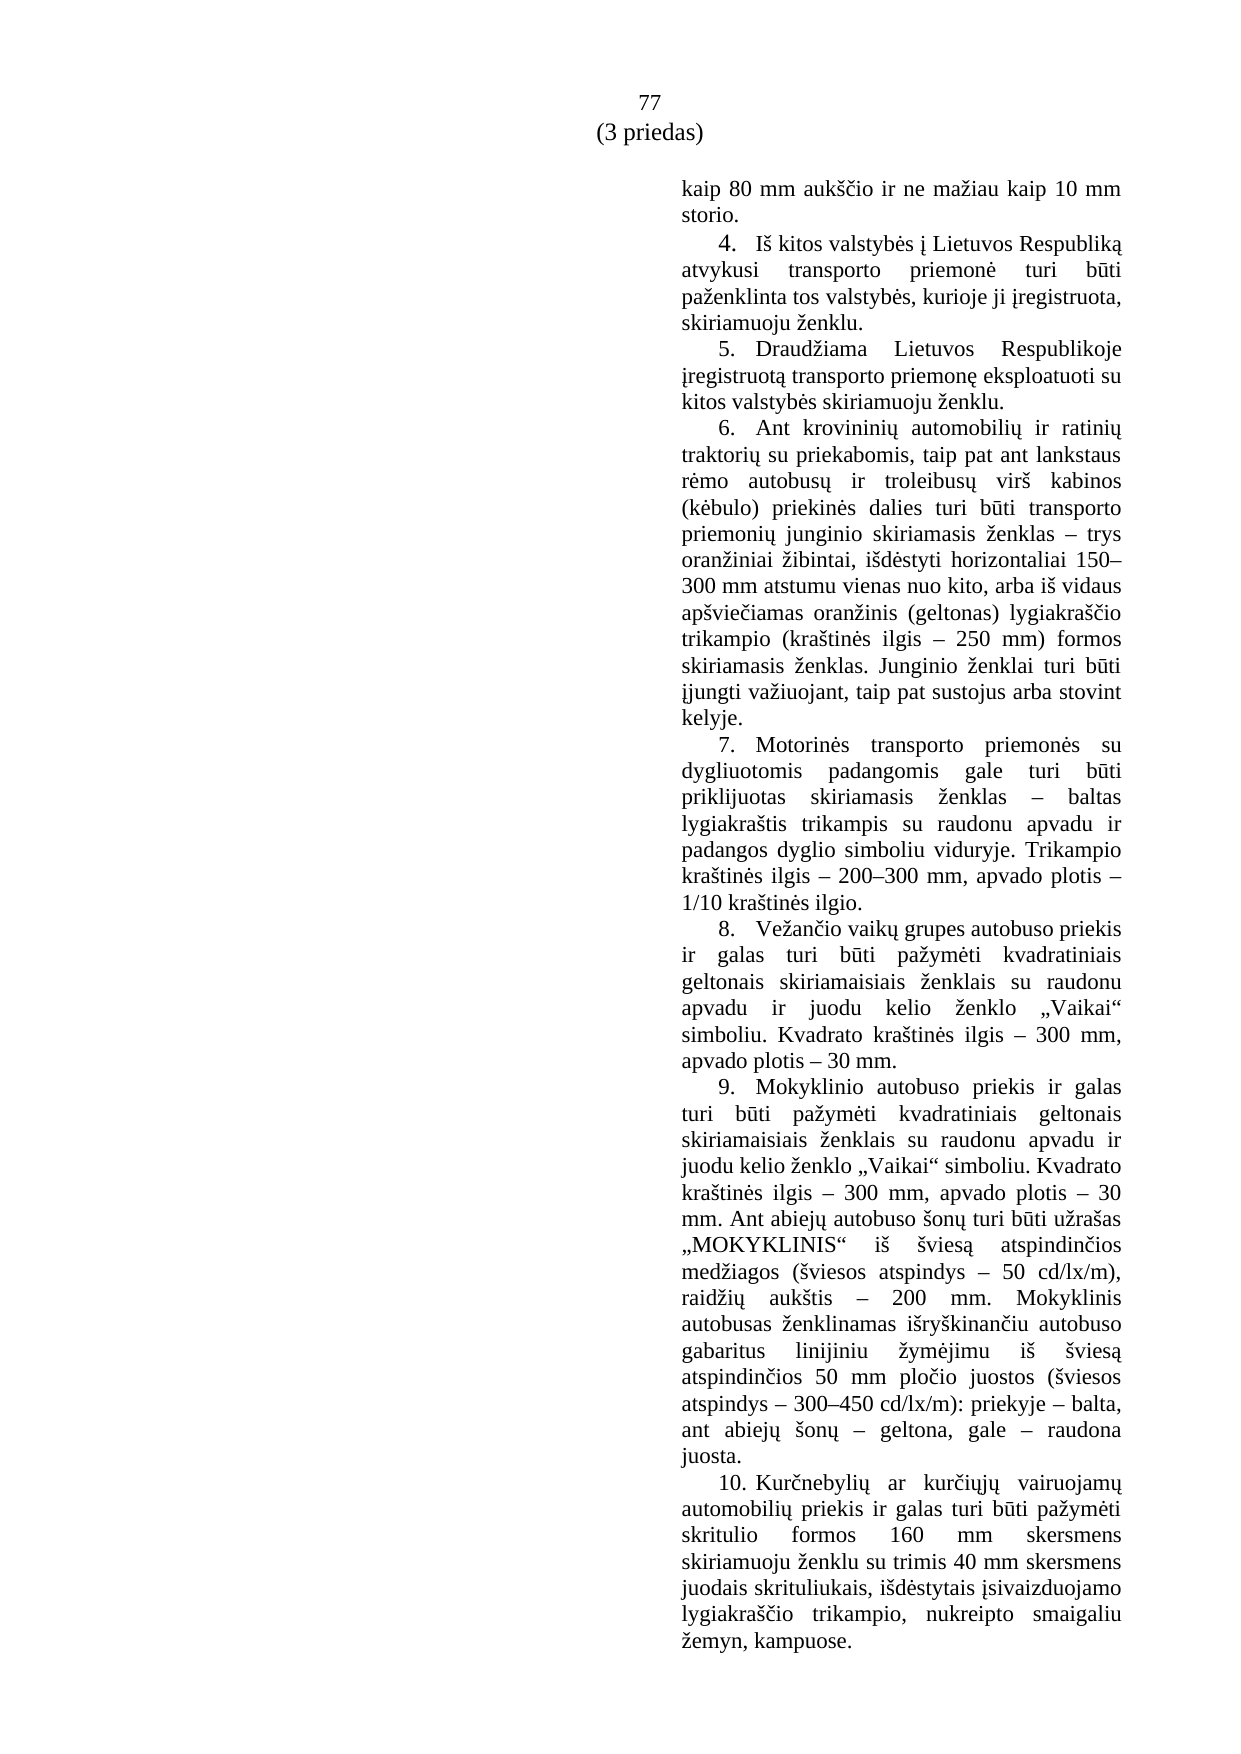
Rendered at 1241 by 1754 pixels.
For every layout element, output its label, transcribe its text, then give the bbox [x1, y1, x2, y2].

list Ant krovininių automobilių ir ratinių traktorių su priekabomis, taip pat ant lankstaus rėmo autobusų ir troleibusų virš kabinos (kėbulo) priekinės dalies turi būti transporto priemonių junginio skiriamasis ženklas – trys oranžiniai žibintai, išdėstyti horizontaliai 150–300 mm atstumu vienas nuo kito, arba iš vidaus apšviečiamas oranžinis (geltonas) lygiakraščio trikampio (kraštinės ilgis – 250 mm) formos skiriamasis ženklas. Junginio ženklai turi būti įjungti važiuojant, taip pat sustojus arba stovint kelyje. [644, 414, 1122, 731]
list Mokyklinio autobuso priekis ir galas turi būti pažymėti kvadratiniais geltonais skiriamaisiais ženklais su raudonu apvadu ir juodu kelio ženklo „Vaikai“ simboliu. Kvadrato kraštinės ilgis – 300 mm, apvado plotis – 30 mm. Ant abiejų autobuso šonų turi būti užrašas „MOKYKLINIS“ iš šviesą atspindinčios medžiagos (šviesos atspindys – 50 cd/lx/m), raidžių aukštis – 200 mm. Mokyklinis autobusas ženklinamas išryškinančiu autobuso gabaritus linijiniu žymėjimu iš šviesą atspindinčios 50 mm pločio juostos (šviesos atspindys – 300–450 cd/lx/m): priekyje – balta, ant abiejų šonų – geltona, gale – raudona juosta. [644, 1073, 1122, 1469]
list kaip 80 mm aukščio ir ne mažiau kaip 10 mm storio. [644, 175, 1122, 228]
list Draudžiama Lietuvos Respublikoje įregistruotą transporto priemonę eksploatuoti su kitos valstybės skiriamuoju ženklu. [644, 335, 1122, 414]
list Iš kitos valstybės į Lietuvos Respubliką atvykusi transporto priemonė turi būti paženklinta tos valstybės, kurioje ji įregistruota, skiriamuoju ženklu. [644, 228, 1122, 335]
list Kurčnebylių ar kurčiųjų vairuojamų automobilių priekis ir galas turi būti pažymėti skritulio formos 160 mm skersmens skiriamuoju ženklu su trimis 40 mm skersmens juodais skrituliukais, išdėstytais įsivaizduojamo lygiakraščio trikampio, nukreipto smaigaliu žemyn, kampuose. [644, 1469, 1122, 1653]
list Motorinės transporto priemonės su dygliuotomis padangomis gale turi būti priklijuotas skiriamasis ženklas – baltas lygiakraštis trikampis su raudonu apvadu ir padangos dyglio simboliu viduryje. Trikampio kraštinės ilgis – 200–300 mm, apvado plotis – 1/10 kraštinės ilgio. [644, 731, 1122, 915]
list Vežančio vaikų grupes autobuso priekis ir galas turi būti pažymėti kvadratiniais geltonais skiriamaisiais ženklais su raudonu apvadu ir juodu kelio ženklo „Vaikai“ simboliu. Kvadrato kraštinės ilgis – 300 mm, apvado plotis – 30 mm. [644, 915, 1122, 1073]
